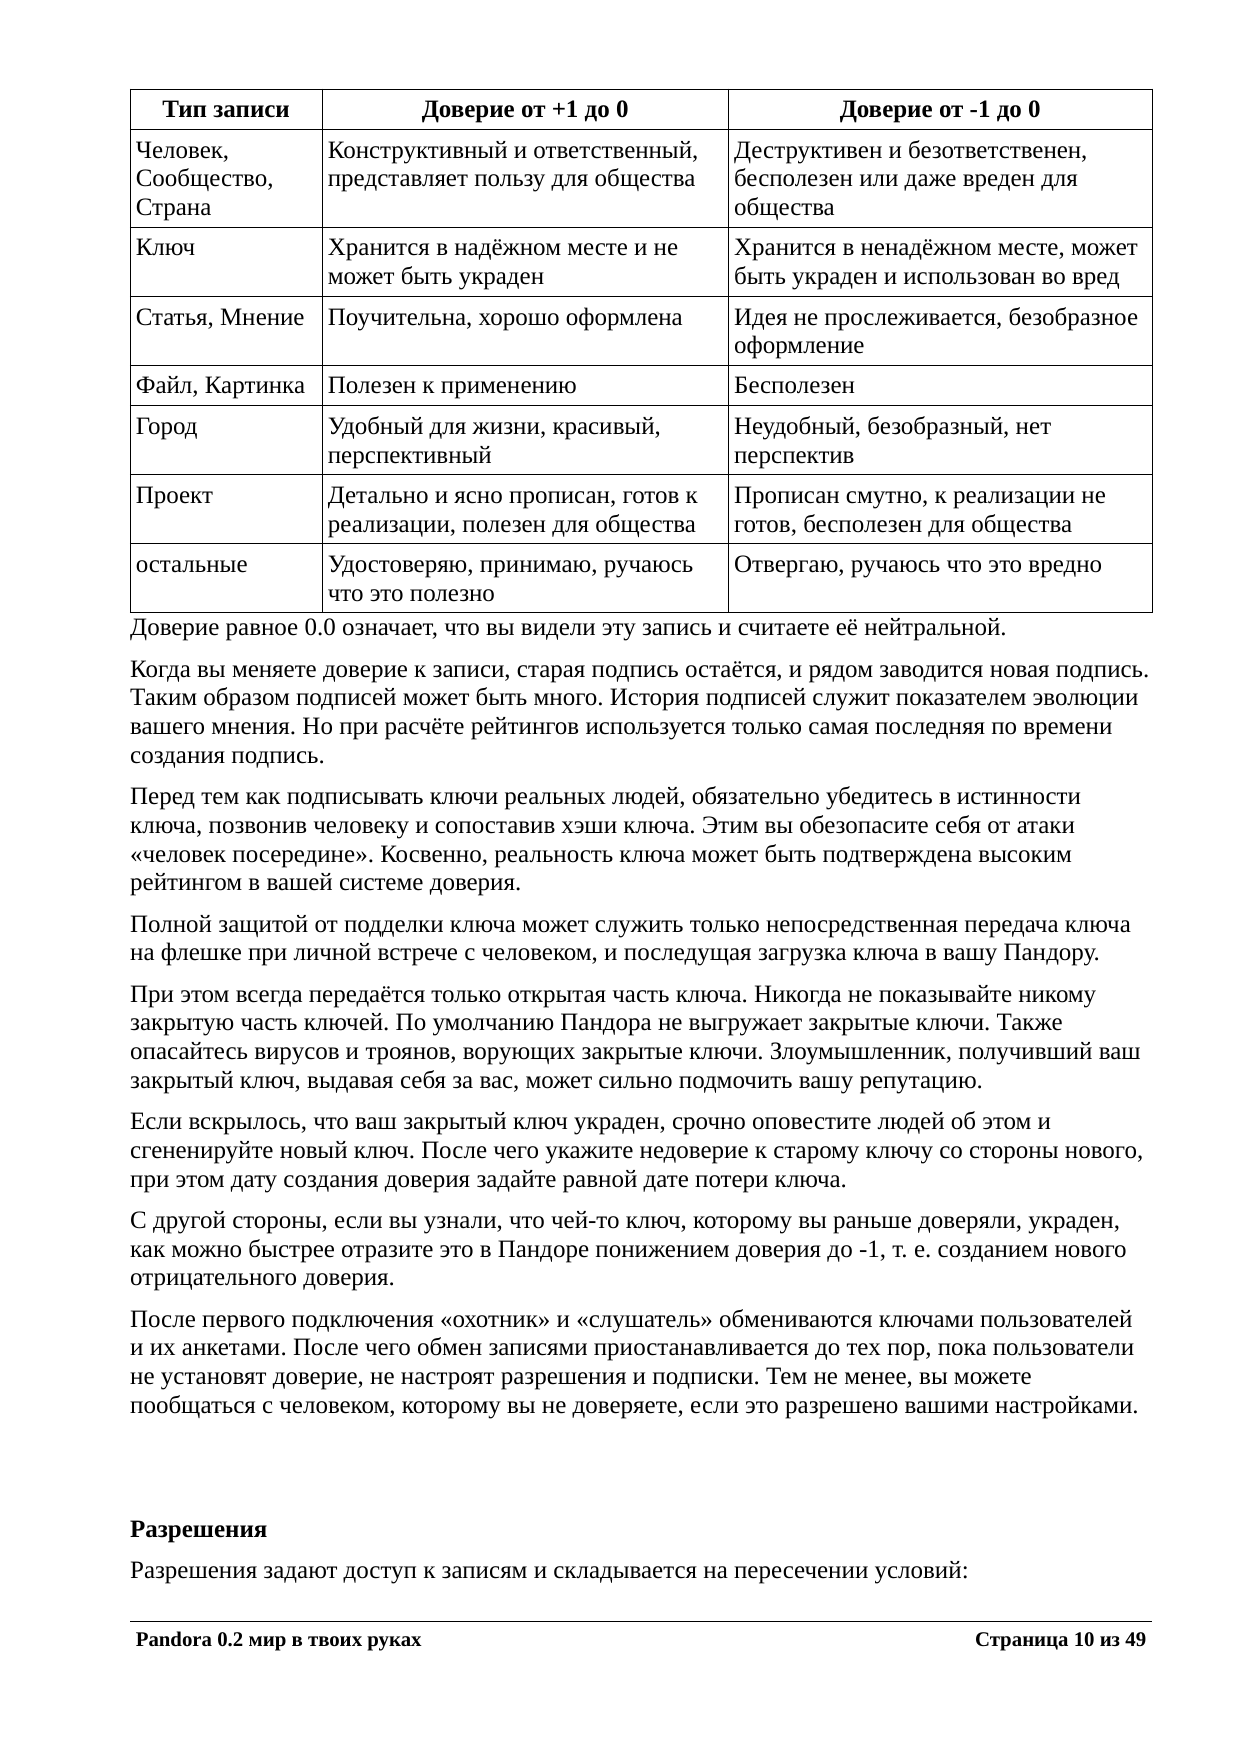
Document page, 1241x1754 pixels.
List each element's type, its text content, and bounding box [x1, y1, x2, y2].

table_cell остальные [131, 544, 322, 612]
table_cell Хранится в надёжном месте и не может быть украден [323, 228, 728, 296]
table_header Тип записи [131, 90, 322, 129]
table_cell Бесполезен [729, 366, 1152, 405]
table_cell Прописан смутно, к реализации не готов, бесполезен для общества [729, 475, 1152, 543]
text При этом всегда передаётся только открытая часть ключа. Никогда не показывайте никому закрытую часть ключей. По умолчанию Пандора не выгружает закрытые ключи. Также опасайтесь вирусов и троянов, ворующих закрытые ключи. Злоумышленник, получивший ваш закрытый ключ, выдавая себя за вас, может сильно подмочить вашу репутацию. [130, 979, 1152, 1094]
table_cell Отвергаю, ручаюсь что это вредно [729, 544, 1152, 612]
text Разрешения задают доступ к записям и складывается на пересечении условий: [130, 1555, 1152, 1584]
text После первого подключения «охотник» и «слушатель» обмениваются ключами пользователей и их анкетами. После чего обмен записями приостанавливается до тех пор, пока пользователи не установят доверие, не настроят разрешения и подписки. Тем не менее, вы можете пообщаться с человеком, которому вы не доверяете, если это разрешено вашими настройками. [130, 1304, 1152, 1419]
text Когда вы меняете доверие к записи, старая подпись остаётся, и рядом заводится новая подпись. Таким образом подписей может быть много. История подписей служит показателем эволюции вашего мнения. Но при расчёте рейтингов используется только самая последняя по времени создания подпись. [130, 654, 1152, 769]
table_cell Файл, Картинка [131, 366, 322, 405]
table_cell Полезен к применению [323, 366, 728, 405]
text Полной защитой от подделки ключа может служить только непосредственная передача ключа на флешке при личной встрече с человеком, и последущая загрузка ключа в вашу Пандору. [130, 909, 1152, 966]
table_cell Человек, Сообщество, Страна [131, 130, 322, 227]
table_cell Неудобный, безобразный, нет перспектив [729, 406, 1152, 474]
table_cell Хранится в ненадёжном месте, может быть украден и использован во вред [729, 228, 1152, 296]
table_cell Удостоверяю, принимаю, ручаюсь что это полезно [323, 544, 728, 612]
text Если вскрылось, что ваш закрытый ключ украден, срочно оповестите людей об этом и сгененируйте новый ключ. После чего укажите недоверие к старому ключу со стороны нового, при этом дату создания доверия задайте равной дате потери ключа. [130, 1106, 1152, 1192]
text Перед тем как подписывать ключи реальных людей, обязательно убедитесь в истинности ключа, позвонив человеку и сопоставив хэши ключа. Этим вы обезопасите себя от атаки «человек посередине». Косвенно, реальность ключа может быть подтверждена высоким рейтингом в вашей системе доверия. [130, 781, 1152, 896]
table_cell Проект [131, 475, 322, 543]
table_cell Детально и ясно прописан, готов к реализации, полезен для общества [323, 475, 728, 543]
table_cell Конструктивный и ответственный, представляет пользу для общества [323, 130, 728, 227]
table_cell Удобный для жизни, красивый, перспективный [323, 406, 728, 474]
table_cell Деструктивен и безответственен, бесполезен или даже вреден для общества [729, 130, 1152, 227]
table_cell Статья, Мнение [131, 297, 322, 365]
table_cell Поучительна, хорошо оформлена [323, 297, 728, 365]
table_cell Идея не прослеживается, безобразное оформление [729, 297, 1152, 365]
table_header Доверие от +1 до 0 [323, 90, 728, 129]
table_header Доверие от -1 до 0 [729, 90, 1152, 129]
table_cell Ключ [131, 228, 322, 296]
text Доверие равное 0.0 означает, что вы видели эту запись и считаете её нейтральной. [130, 613, 1152, 641]
table_cell Город [131, 406, 322, 474]
text Разрешения [130, 1514, 1152, 1542]
text С другой стороны, если вы узнали, что чей-то ключ, которому вы раньше доверяли, украден, как можно быстрее отразите это в Пандоре понижением доверия до -1, т. е. созданием нового отрицательного доверия. [130, 1205, 1152, 1291]
